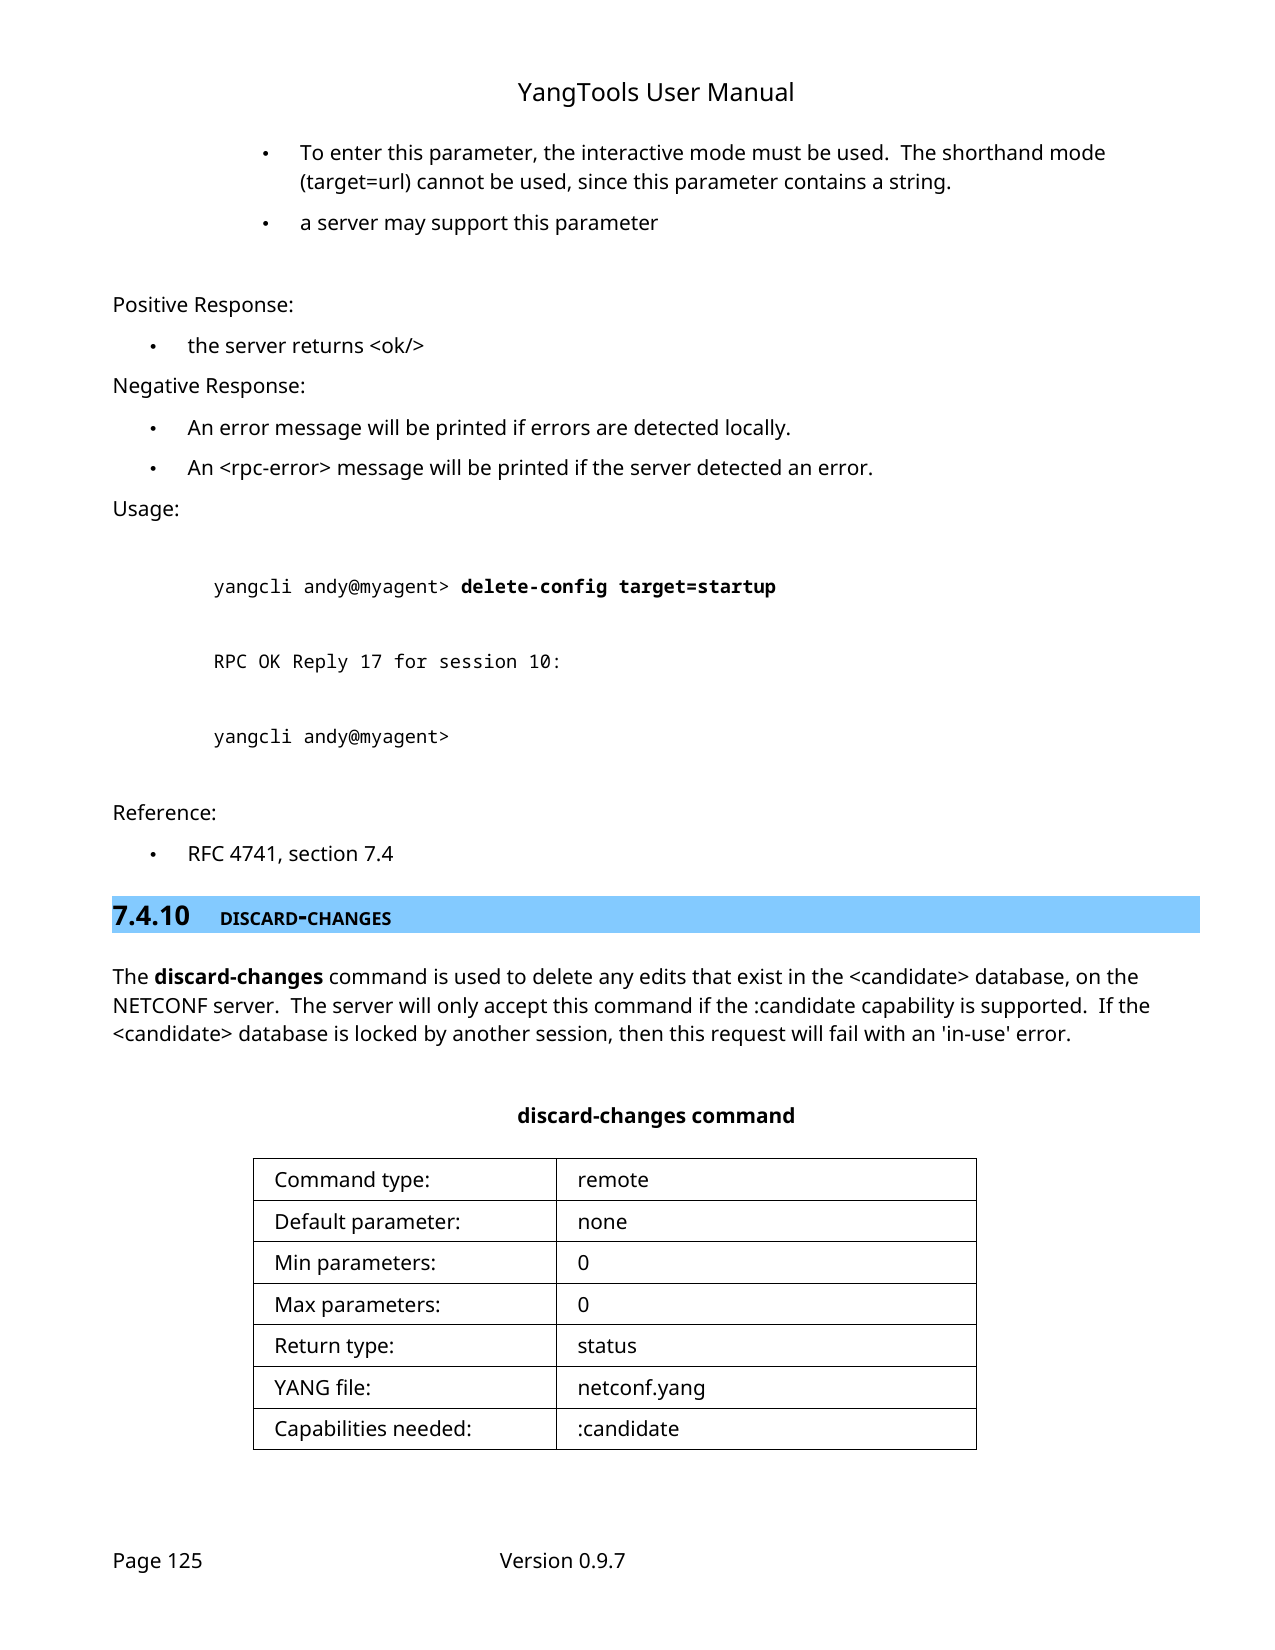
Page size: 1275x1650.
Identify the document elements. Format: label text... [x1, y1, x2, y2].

table_cell none [557, 1201, 976, 1241]
table_cell 0 [557, 1242, 976, 1283]
table_cell :candidate [557, 1409, 976, 1449]
text Negative Response: [112, 372, 1200, 400]
subtitle discard-changes command [127, 1101, 1185, 1130]
text Usage: [112, 494, 1200, 523]
text Positive Response: [112, 290, 1200, 318]
list An <rpc-error> message will be printed if the server detected an error. [150, 453, 1200, 482]
table_cell netconf.yang [557, 1367, 976, 1407]
text RPC OK Reply 17 for session 10: [139, 648, 1200, 673]
subtitle discard-changes [112, 896, 1200, 933]
table_cell Default parameter: [254, 1201, 556, 1241]
table_header Command type: [254, 1159, 556, 1200]
table_cell 0 [557, 1284, 976, 1324]
text The discard-changes command is used to delete any edits that exist in the <candidate> database, on the NETCONF server. The server will only accept this command if the :candidate capability is supported. If the <candidate> database is locked by another session, then this request will fail with an 'in-use' error. [112, 962, 1200, 1048]
text Reference: [112, 798, 1200, 826]
list a server may support this parameter [262, 208, 1200, 236]
table_cell Capabilities needed: [254, 1409, 556, 1449]
table_cell Return type: [254, 1325, 556, 1366]
table_cell Max parameters: [254, 1284, 556, 1324]
list An error message will be printed if errors are detected locally. [150, 413, 1200, 441]
table_header remote [557, 1159, 976, 1200]
table_cell Min parameters: [254, 1242, 556, 1283]
list To enter this parameter, the interactive mode must be used. The shorthand mode (target=url) cannot be used, since this parameter contains a string. [262, 138, 1200, 195]
text yangcli andy@myagent> delete-config target=startup [139, 573, 1200, 598]
text yangcli andy@myagent> [139, 723, 1200, 748]
table_cell YANG file: [254, 1367, 556, 1407]
list RFC 4741, section 7.4 [150, 839, 1200, 867]
list the server returns <ok/> [150, 331, 1200, 359]
table_cell status [557, 1325, 976, 1366]
